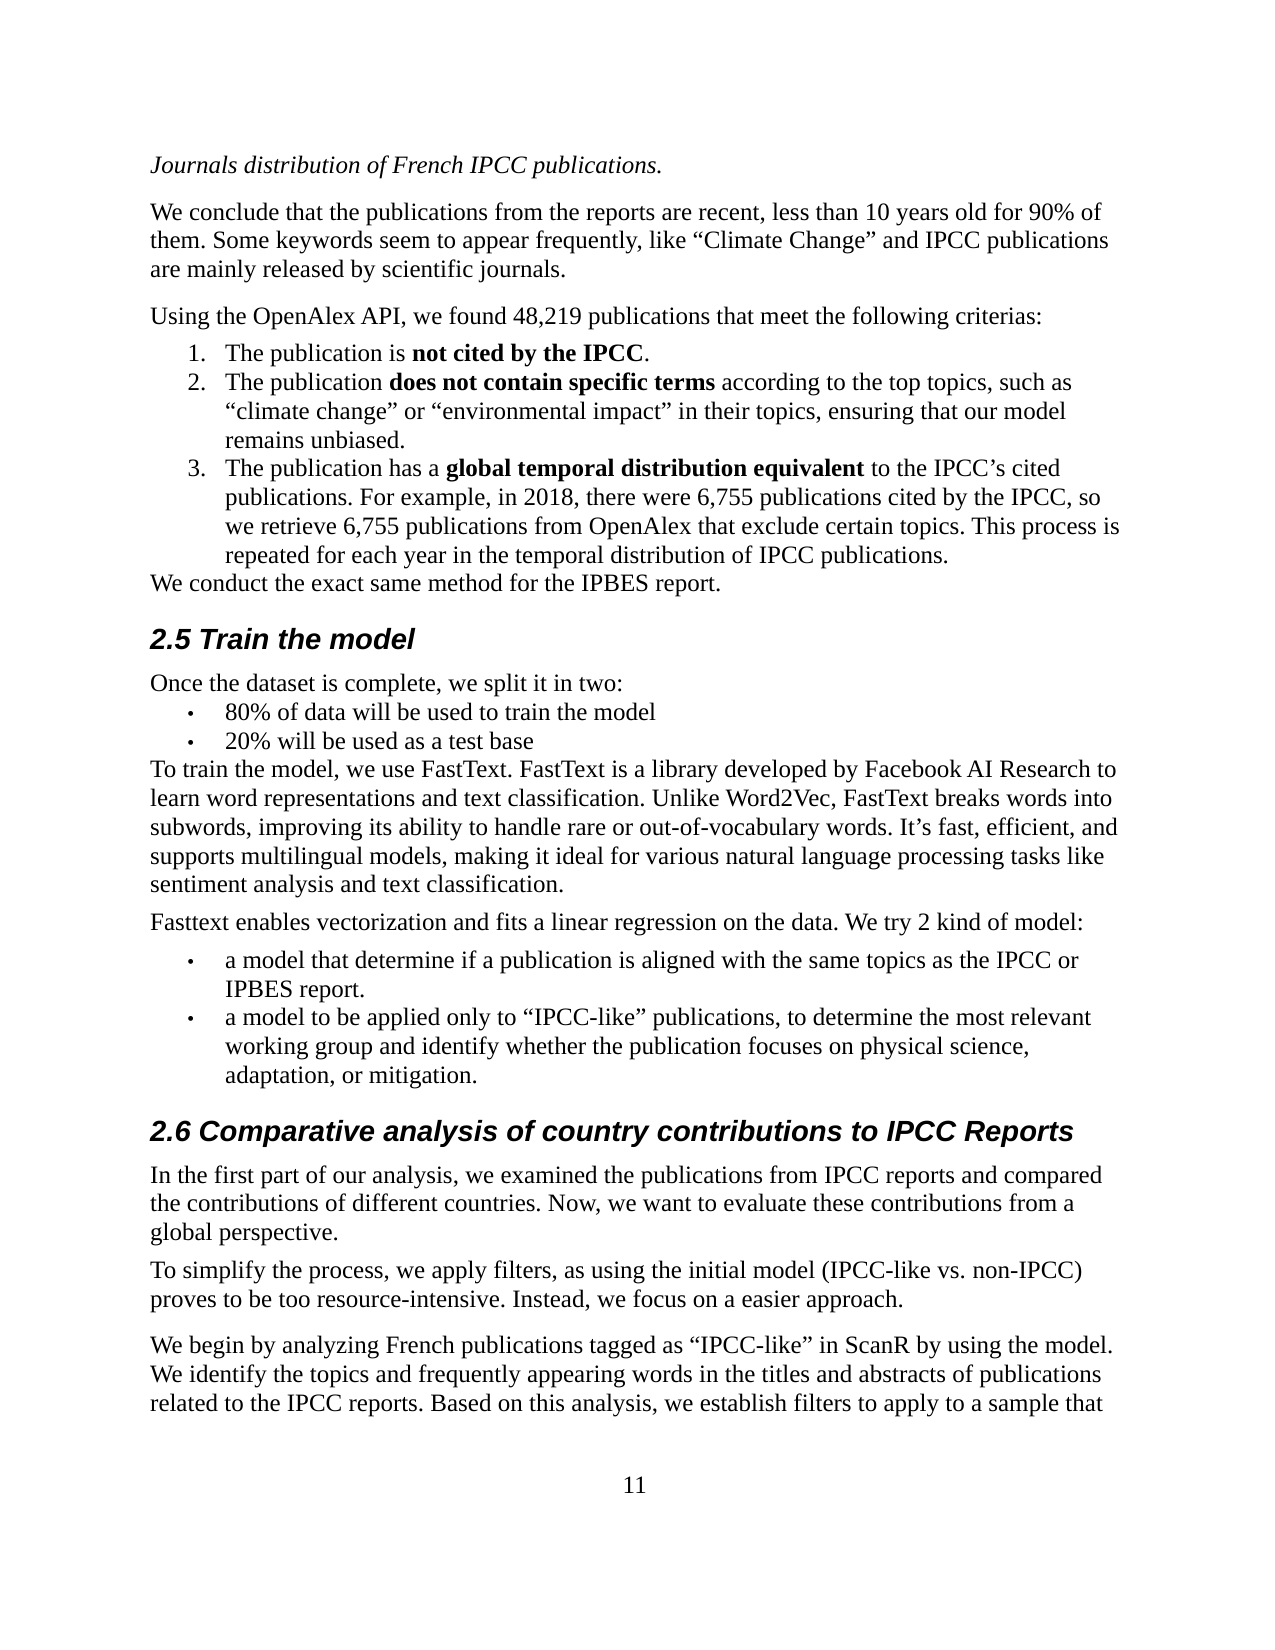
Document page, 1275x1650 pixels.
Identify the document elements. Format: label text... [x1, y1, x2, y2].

subtitle 2.5 Train the model [150, 622, 1125, 656]
text Once the dataset is complete, we split it in two: [150, 668, 1125, 697]
text We conclude that the publications from the reports are recent, less than 10 years old for 90% of them. Some keywords seem to appear frequently, like “Climate Change” and IPCC publications are mainly released by scientific journals. [150, 197, 1125, 283]
subtitle 2.6 Comparative analysis of country contributions to IPCC Reports [150, 1114, 1125, 1147]
text In the first part of our analysis, we examined the publications from IPCC reports and compared the contributions of different countries. Now, we want to evaluate these contributions from a global perspective. [150, 1160, 1125, 1246]
text To train the model, we use FastText. FastText is a library developed by Facebook AI Research to learn word representations and text classification. Unlike Word2Vec, FastText breaks words into subwords, improving its ability to handle rare or out-of-vocabulary words. It’s fast, efficient, and supports multilingual models, making it ideal for various natural language processing tasks like sentiment analysis and text classification. [150, 754, 1125, 898]
text We begin by analyzing French publications tagged as “IPCC-like” in ScanR by using the model. We identify the topics and frequently appearing words in the titles and abstracts of publications related to the IPCC reports. Based on this analysis, we establish filters to apply to a sample that [150, 1330, 1125, 1417]
text Journals distribution of French IPCC publications. [150, 150, 1125, 179]
list 80% of data will be used to train the model [187, 697, 1125, 726]
list 20% will be used as a test base [187, 726, 1125, 754]
text To simplify the process, we apply filters, as using the initial model (IPCC-like vs. non-IPCC) proves to be too resource-intensive. Instead, we focus on a easier approach. [150, 1255, 1125, 1312]
text Using the OpenAlex API, we found 48,219 publications that meet the following criterias: [150, 301, 1125, 329]
list The publication has a global temporal distribution equivalent to the IPCC’s cited publications. For example, in 2018, there were 6,755 publications cited by the IPCC, so we retrieve 6,755 publications from OpenAlex that exclude certain topics. This process is repeated for each year in the temporal distribution of IPCC publications. [187, 453, 1125, 568]
text We conduct the exact same method for the IPBES report. [150, 568, 1125, 597]
list The publication is not cited by the IPCC. [187, 338, 1125, 367]
list The publication does not contain specific terms according to the top topics, such as “climate change” or “environmental impact” in their topics, ensuring that our model remains unbiased. [187, 367, 1125, 453]
list a model to be applied only to “IPCC-like” publications, to determine the most relevant working group and identify whether the publication focuses on physical science, adaptation, or mitigation. [187, 1002, 1125, 1089]
list a model that determine if a publication is aligned with the same topics as the IPCC or IPBES report. [187, 945, 1125, 1002]
text Fasttext enables vectorization and fits a linear regression on the data. We try 2 kind of model: [150, 907, 1125, 936]
